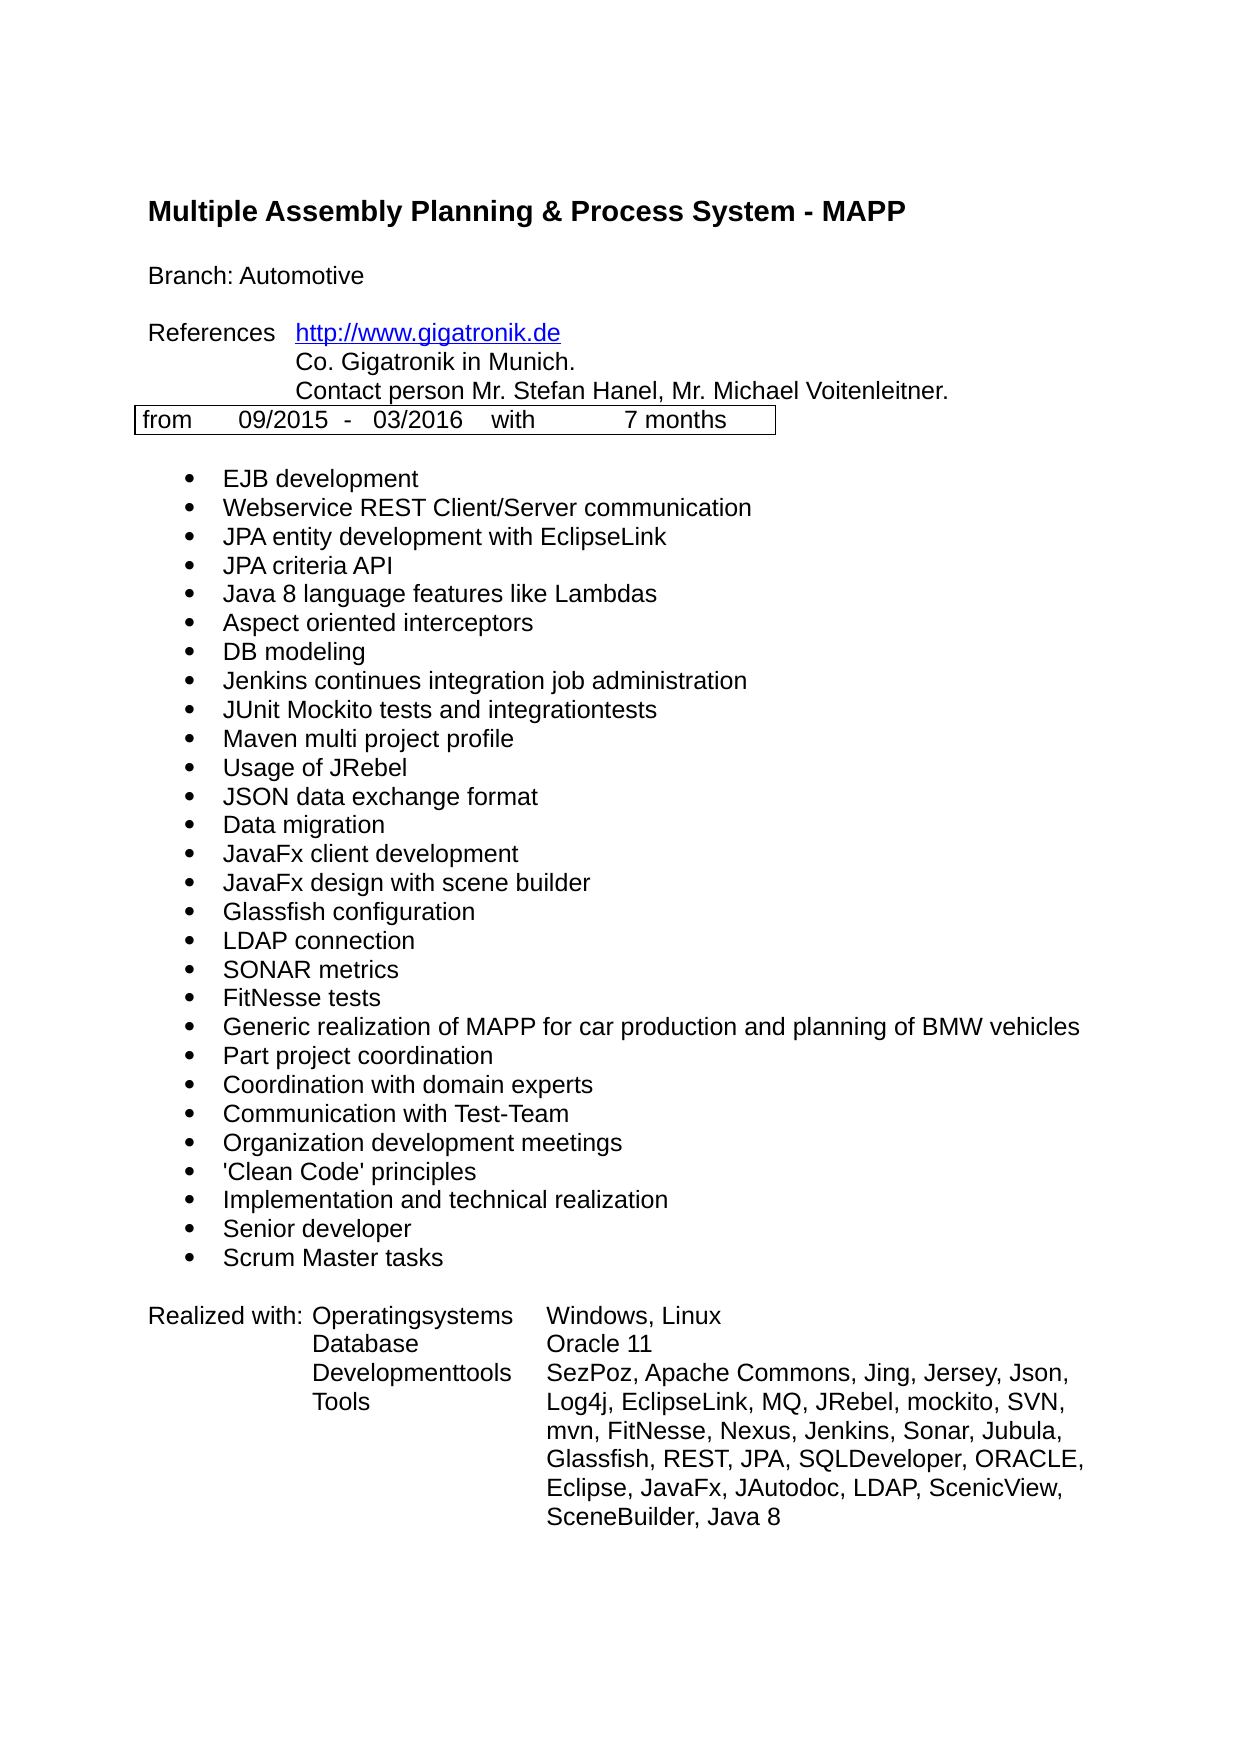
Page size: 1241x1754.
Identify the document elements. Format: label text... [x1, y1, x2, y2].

list FitNesse tests [185, 983, 1104, 1012]
list Aspect oriented interceptors [185, 608, 1104, 637]
list JPA criteria API [185, 551, 1104, 579]
list 'Clean Code' principles [185, 1157, 1104, 1185]
list Usage of JRebel [185, 753, 1104, 781]
table_header 7 months [617, 406, 775, 434]
list Generic realization of MAPP for car production and planning of BMW vehicles [185, 1012, 1104, 1041]
table_header 03/2016 [366, 406, 484, 434]
text Contact person Mr. Stefan Hanel, Mr. Michael Voitenleitner. [221, 376, 1104, 404]
list Webservice REST Client/Server communication [185, 493, 1104, 522]
list JUnit Mockito tests and integrationtests [185, 695, 1104, 724]
table_header Realized with: [145, 1301, 309, 1329]
list LDAP connection [185, 926, 1104, 954]
list SONAR metrics [185, 954, 1104, 983]
table_cell [145, 1330, 309, 1358]
list Senior developer [185, 1214, 1104, 1243]
list Java 8 language features like Lambdas [185, 579, 1104, 608]
list Coordination with domain experts [185, 1070, 1104, 1099]
table_cell [145, 1358, 309, 1531]
list EJB development [185, 464, 1104, 493]
list JSON data exchange format [185, 781, 1104, 810]
list DB modeling [185, 637, 1104, 666]
list Jenkins continues integration job administration [185, 666, 1104, 695]
list Maven multi project profile [185, 724, 1104, 753]
text Co. Gigatronik in Munich. [221, 347, 1104, 376]
subtitle Multiple Assembly Planning & Process System - MAPP [148, 194, 1104, 227]
text Branch: Automotive [148, 261, 1104, 289]
table_cell Database [309, 1330, 543, 1358]
list Part project coordination [185, 1041, 1104, 1070]
list Communication with Test-Team [185, 1099, 1104, 1128]
text References http://www.gigatronik.de [148, 318, 1104, 347]
list Data migration [185, 810, 1104, 839]
table_header Windows, Linux [543, 1301, 1089, 1329]
table_cell Developmenttools Tools [309, 1358, 543, 1531]
list Organization development meetings [185, 1128, 1104, 1157]
table_cell SezPoz, Apache Commons, Jing, Jersey, Json, Log4j, EclipseLink, MQ, JRebel, mockito, SVN, mvn, FitNesse, Nexus, Jenkins, Sonar, Jubula, Glassfish, REST, JPA, SQLDeveloper, ORACLE, Eclipse, JavaFx, JAutodoc, LDAP, ScenicView, SceneBuilder, Java 8 [543, 1358, 1089, 1531]
list Implementation and technical realization [185, 1185, 1104, 1214]
list JavaFx design with scene builder [185, 868, 1104, 897]
list JPA entity development with EclipseLink [185, 522, 1104, 551]
table_cell Oracle 11 [543, 1330, 1089, 1358]
list JavaFx client development [185, 839, 1104, 868]
table_header 09/2015 [231, 406, 336, 434]
table_header - [336, 406, 366, 434]
list Glassfish configuration [185, 897, 1104, 926]
list Scrum Master tasks [185, 1243, 1104, 1272]
table_header Operatingsystems [309, 1301, 543, 1329]
table_header from [136, 406, 231, 434]
table_header with [484, 406, 617, 434]
